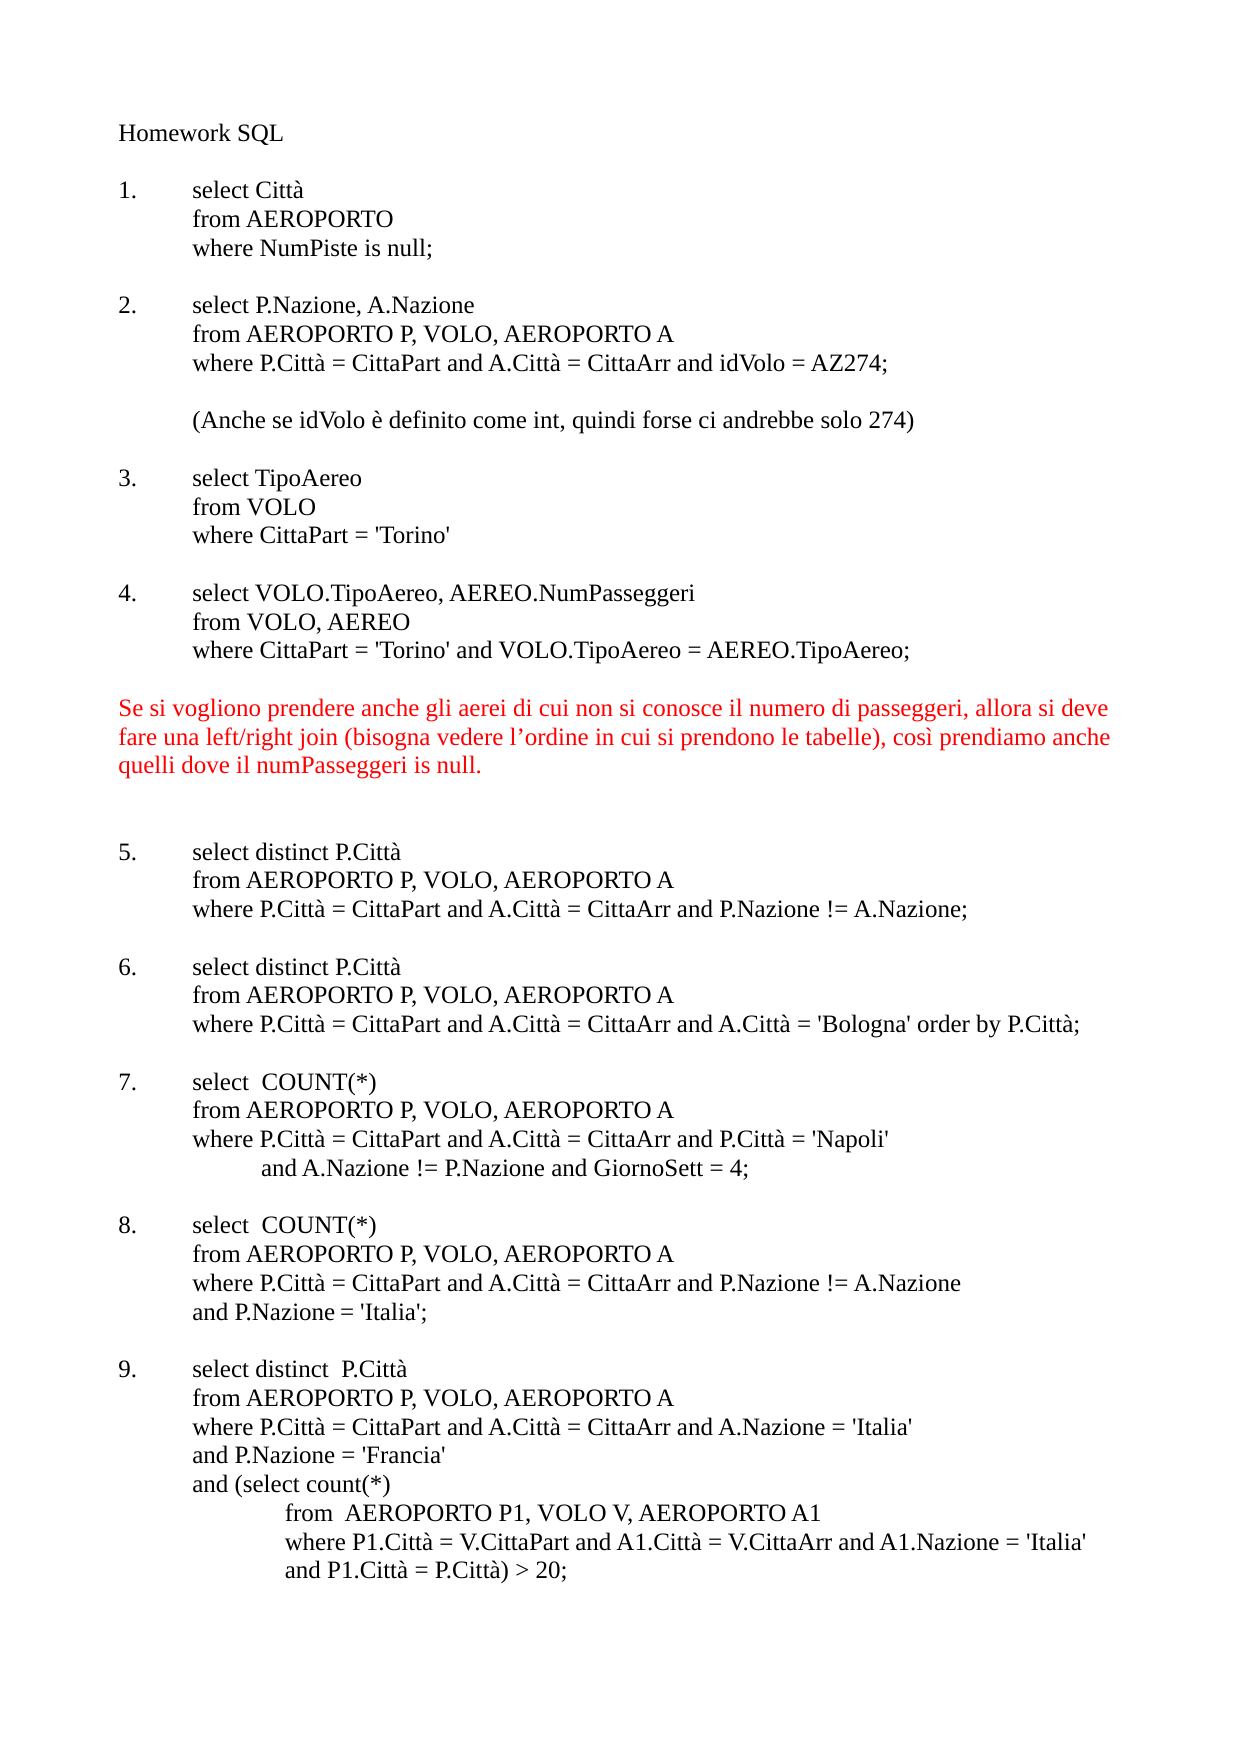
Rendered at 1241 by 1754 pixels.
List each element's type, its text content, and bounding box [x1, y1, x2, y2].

text 3. select TipoAereo [118, 463, 1122, 492]
text from AEROPORTO P, VOLO, AEROPORTO A [118, 1239, 1122, 1268]
text where P.Città = CittaPart and A.Città = CittaArr and P.Nazione != A.Nazione [118, 1268, 1122, 1297]
text 5. select distinct P.Città [118, 837, 1122, 866]
text 4. select VOLO.TipoAereo, AEREO.NumPasseggeri [118, 578, 1122, 607]
text Se si vogliono prendere anche gli aerei di cui non si conosce il numero di passeggeri, allora si deve fare una left/right join (bisogna vedere l’ordine in cui si prendono le tabelle), così prendiamo anche quelli dove il numPasseggeri is null. [118, 693, 1122, 779]
text from AEROPORTO P, VOLO, AEROPORTO A [118, 981, 1122, 1009]
text 8. select COUNT(*) [118, 1211, 1122, 1239]
text Homework SQL [118, 118, 1122, 147]
text where P.Città = CittaPart and A.Città = CittaArr and P.Città = 'Napoli' [118, 1124, 1122, 1153]
text from VOLO, AEREO [118, 607, 1122, 636]
text and P.Nazione = 'Italia'; [118, 1297, 1122, 1326]
text from AEROPORTO P1, VOLO V, AEROPORTO A1 [118, 1498, 1122, 1527]
text and P.Nazione = 'Francia' [118, 1441, 1122, 1469]
text from AEROPORTO [118, 204, 1122, 233]
text 7. select COUNT(*) [118, 1067, 1122, 1096]
text where CittaPart = 'Torino' and VOLO.TipoAereo = AEREO.TipoAereo; [118, 636, 1122, 664]
text 2. select P.Nazione, A.Nazione [118, 291, 1122, 319]
text from AEROPORTO P, VOLO, AEROPORTO A [118, 1096, 1122, 1124]
text and A.Nazione != P.Nazione and GiornoSett = 4; [118, 1153, 1122, 1182]
text and (select count(*) [118, 1469, 1122, 1498]
text where P.Città = CittaPart and A.Città = CittaArr and P.Nazione != A.Nazione; [118, 894, 1122, 923]
text from AEROPORTO P, VOLO, AEROPORTO A [118, 1383, 1122, 1412]
text from VOLO [118, 492, 1122, 521]
text from AEROPORTO P, VOLO, AEROPORTO A [118, 866, 1122, 894]
text where P.Città = CittaPart and A.Città = CittaArr and A.Città = 'Bologna' order by P.Città; [118, 1009, 1122, 1038]
text where P1.Città = V.CittaPart and A1.Città = V.CittaArr and A1.Nazione = 'Italia' and P1.Città = P.Città) > 20; [118, 1527, 1122, 1584]
text 6. select distinct P.Città [118, 952, 1122, 981]
text where P.Città = CittaPart and A.Città = CittaArr and A.Nazione = 'Italia' [118, 1412, 1122, 1441]
text 1. select Città [118, 176, 1122, 204]
text from AEROPORTO P, VOLO, AEROPORTO A [118, 319, 1122, 348]
text where NumPiste is null; [118, 233, 1122, 262]
text (Anche se idVolo è definito come int, quindi forse ci andrebbe solo 274) [118, 406, 1122, 434]
text 9. select distinct P.Città [118, 1354, 1122, 1383]
text where P.Città = CittaPart and A.Città = CittaArr and idVolo = AZ274; [118, 348, 1122, 377]
text where CittaPart = 'Torino' [118, 521, 1122, 549]
